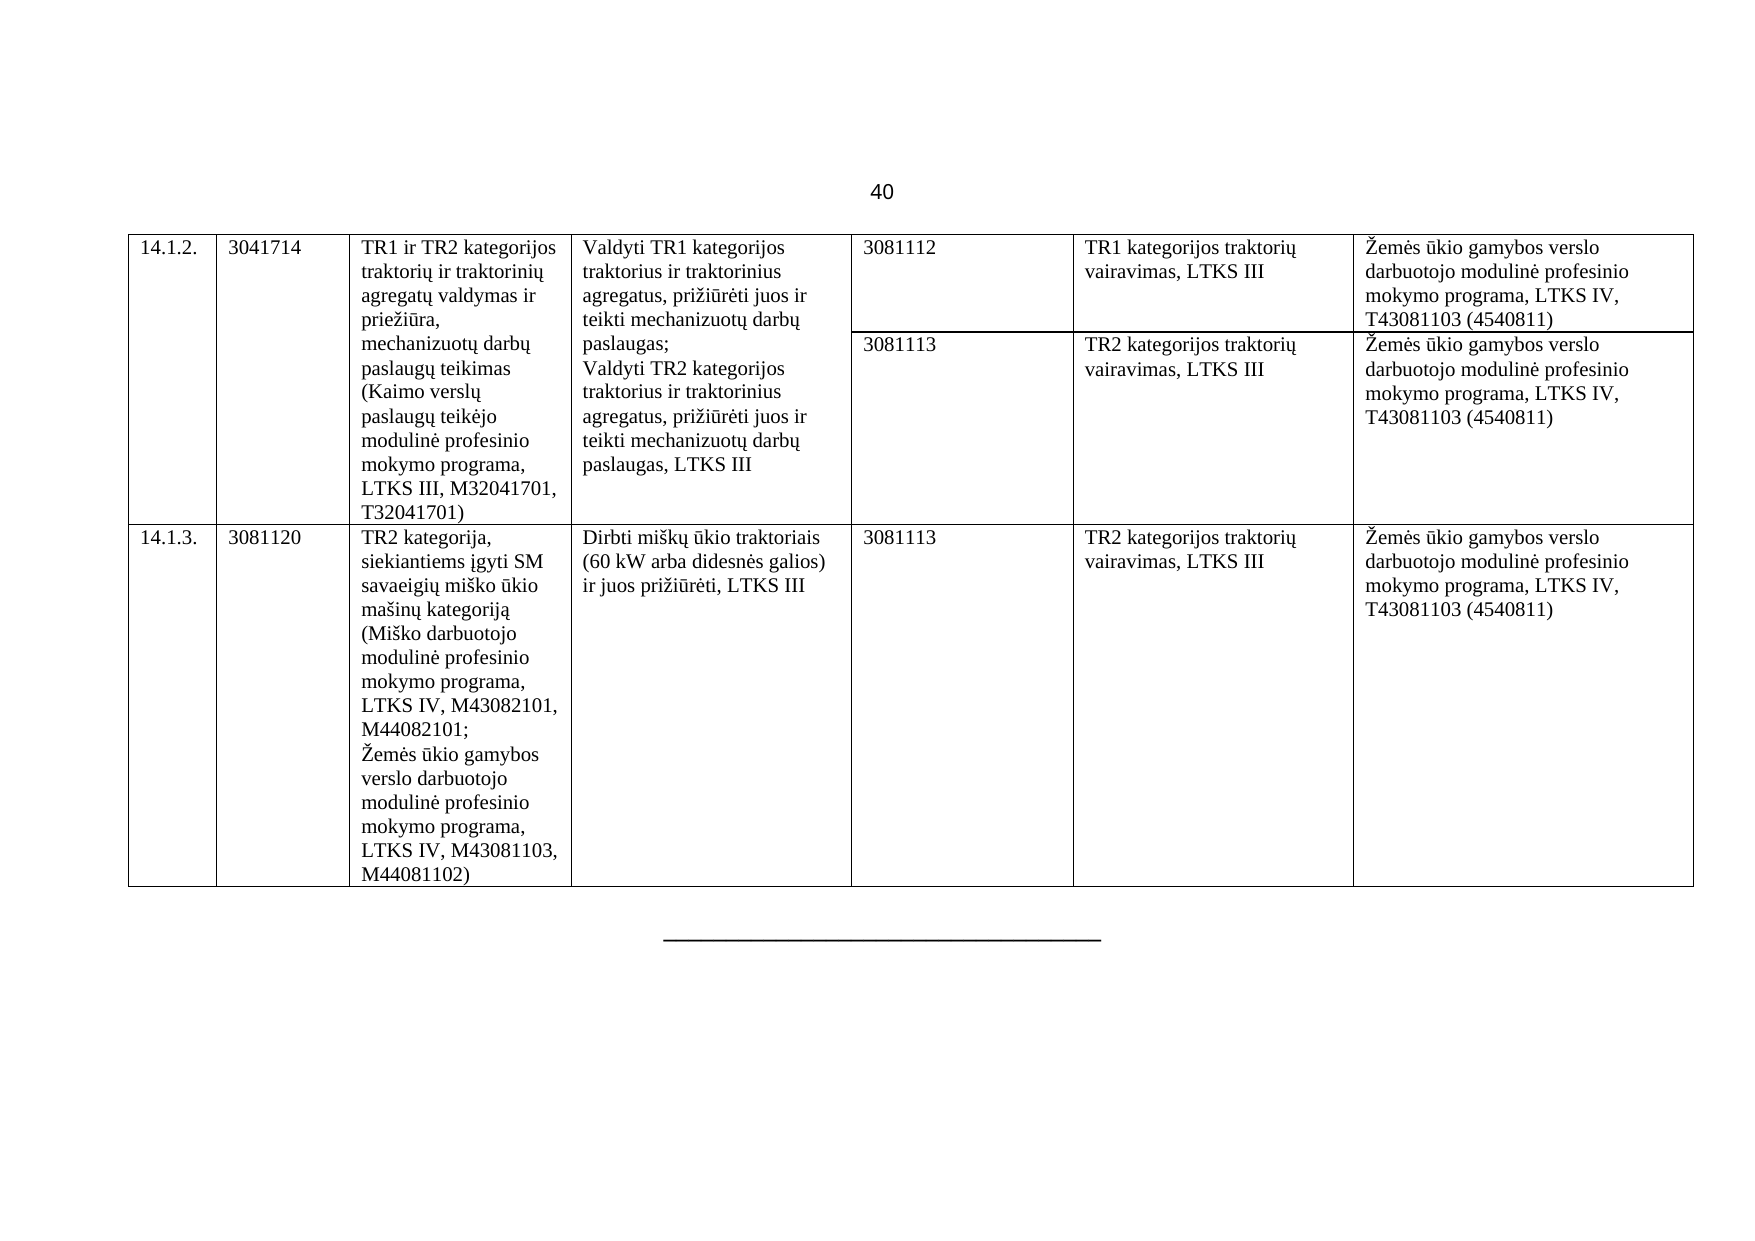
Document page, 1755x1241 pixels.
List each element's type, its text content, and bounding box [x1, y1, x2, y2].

table_cell 14.1.2. [129, 235, 216, 524]
table_cell 3081113 [852, 333, 1073, 524]
table_cell Žemės ūkio gamybos verslo darbuotojo modulinė profesinio mokymo programa, LTKS IV, T43081103 (4540811) [1354, 525, 1693, 886]
table_cell Žemės ūkio gamybos verslo darbuotojo modulinė profesinio mokymo programa, LTKS IV, T43081103 (4540811) [1354, 235, 1693, 331]
table_cell 14.1.3. [129, 525, 216, 886]
table_cell Dirbti miškų ūkio traktoriais (60 kW arba didesnės galios) ir juos prižiūrėti, LTKS III [572, 525, 851, 886]
table_cell Žemės ūkio gamybos verslo darbuotojo modulinė profesinio mokymo programa, LTKS IV, T43081103 (4540811) [1354, 333, 1693, 524]
table_cell Valdyti TR1 kategorijos traktorius ir traktorinius agregatus, prižiūrėti juos ir teikti mechanizuotų darbų paslaugas; Valdyti TR2 kategorijos traktorius ir traktorinius agregatus, prižiūrėti juos ir teikti mechanizuotų darbų paslaugas, LTKS III [572, 235, 851, 524]
table_cell 3041714 [217, 235, 349, 524]
table_cell TR1 kategorijos traktorių vairavimas, LTKS III [1074, 235, 1353, 331]
table_cell 3081120 [217, 525, 349, 886]
text ___________________________________ [129, 916, 1635, 944]
table_cell 3081113 [852, 525, 1073, 886]
table_cell TR1 ir TR2 kategorijos traktorių ir traktorinių agregatų valdymas ir priežiūra, mechanizuotų darbų paslaugų teikimas (Kaimo verslų paslaugų teikėjo modulinė profesinio mokymo programa, LTKS III, M32041701, T32041701) [350, 235, 571, 524]
table_cell 3081112 [852, 235, 1073, 331]
table_cell TR2 kategorijos traktorių vairavimas, LTKS III [1074, 333, 1353, 524]
table_cell TR2 kategorija, siekiantiems įgyti SM savaeigių miško ūkio mašinų kategoriją (Miško darbuotojo modulinė profesinio mokymo programa, LTKS IV, M43082101, M44082101; Žemės ūkio gamybos verslo darbuotojo modulinė profesinio mokymo programa, LTKS IV, M43081103, M44081102) [350, 525, 571, 886]
table_cell TR2 kategorijos traktorių vairavimas, LTKS III [1074, 525, 1353, 886]
